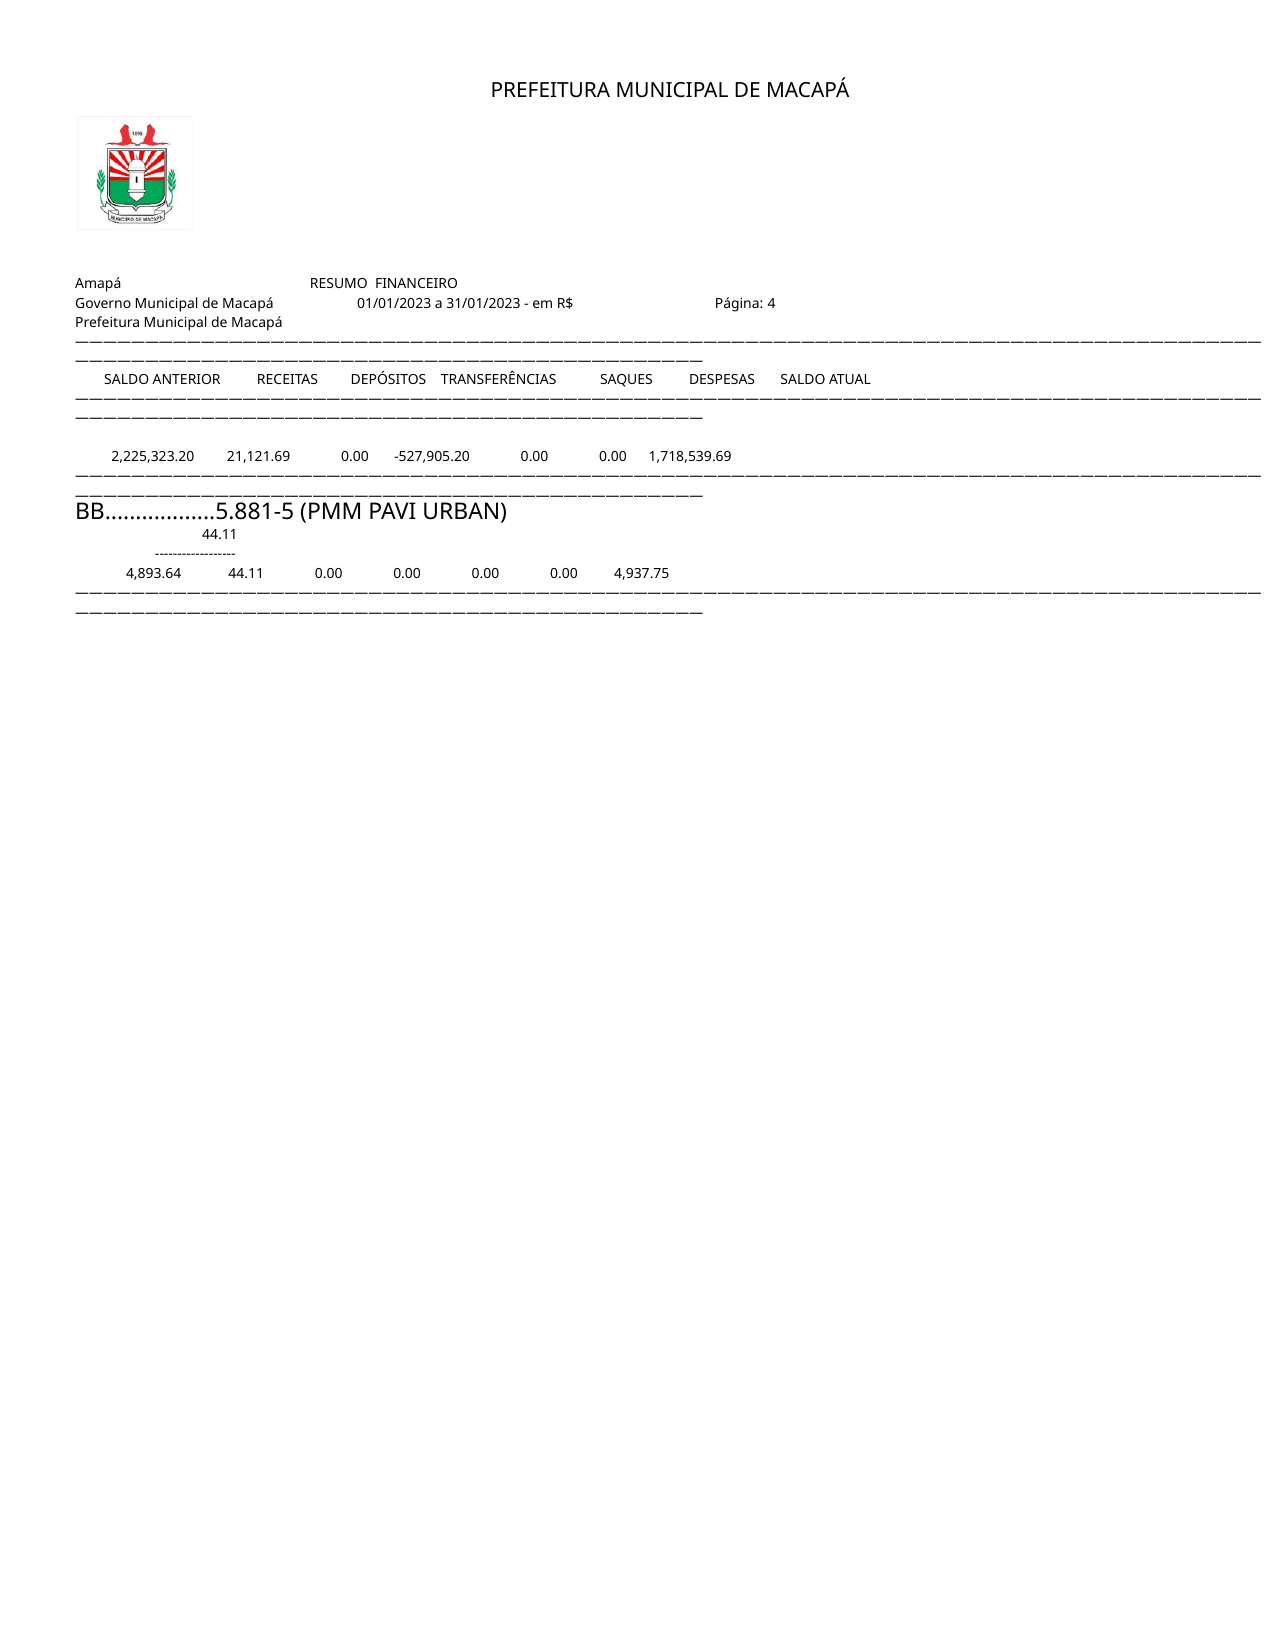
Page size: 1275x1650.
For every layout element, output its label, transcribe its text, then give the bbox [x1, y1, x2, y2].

text ------------------ ------------------ 2,225,323.20 21,121.69 0.00 -527,905.20 0.00 0.00 1,718,539.69 —————————————————————————————————————————————————————————————————————————————————————————————————————————————————————————————————— BB..................5.881-5 (PMM PAVI URBAN) 44.11 ------------------ 4,893.64 44.11 0.00 0.00 0.00 0.00 4,937.75 —————————————————————————————————————————————————————————————————————————————————————————————————————————————————————————————————— [75, 446, 1264, 640]
picture [75, 115, 194, 234]
